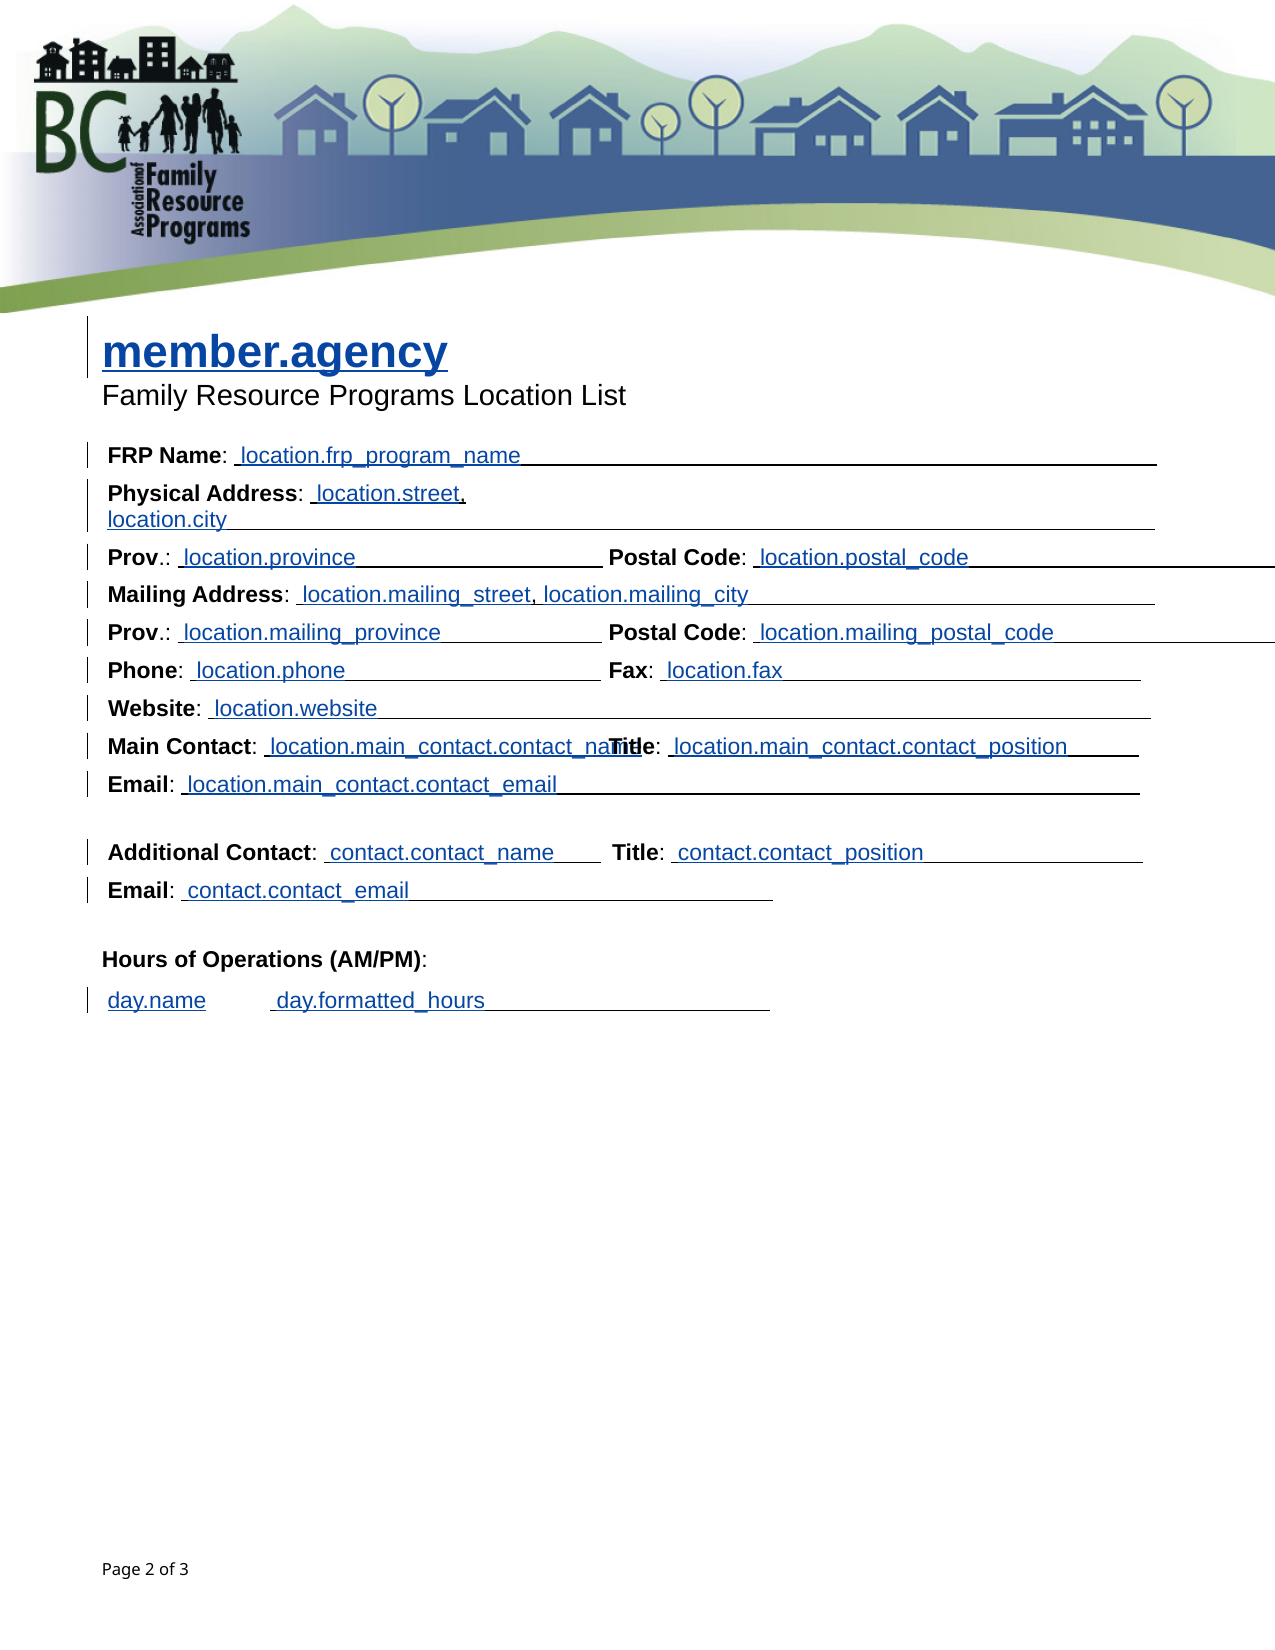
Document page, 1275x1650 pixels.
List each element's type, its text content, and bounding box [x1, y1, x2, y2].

text member.agency [102, 317, 1156, 378]
picture [0, 0, 1275, 317]
table_cell Prov.: location.mailing_province [102, 614, 602, 651]
table_cell Phone: location.phone [102, 651, 602, 689]
table_cell Website: location.website [102, 689, 1156, 727]
table_header day.formatted_hours [264, 981, 1156, 1019]
table_cell Main Contact: location.main_contact.contact_name [102, 727, 602, 765]
table_cell Physical Address: location.street, location.city [102, 474, 1156, 538]
text Family Resource Programs Location List [102, 378, 1156, 412]
table_cell Prov.: location.province [102, 538, 602, 576]
table_cell Email: contact.contact_email [102, 871, 1156, 909]
text Hours of Operations (AM/PM): [102, 946, 1213, 973]
table_header Additional Contact: contact.contact_name [102, 833, 606, 871]
table_cell Email: location.main_contact.contact_email [102, 765, 1156, 803]
table_cell Postal Code: location.postal_code [602, 538, 1156, 576]
table_cell [102, 803, 1156, 833]
table_cell Title: location.main_contact.contact_position [602, 727, 1156, 765]
table_cell Mailing Address: location.mailing_street, location.mailing_city [102, 576, 1156, 613]
table_cell Fax: location.fax [602, 651, 1156, 689]
table_header Title: contact.contact_position [606, 833, 1156, 871]
table_header day.name [102, 981, 264, 1019]
table_header FRP Name: location.frp_program_name [102, 436, 1156, 474]
table_cell Postal Code: location.mailing_postal_code [602, 614, 1156, 651]
